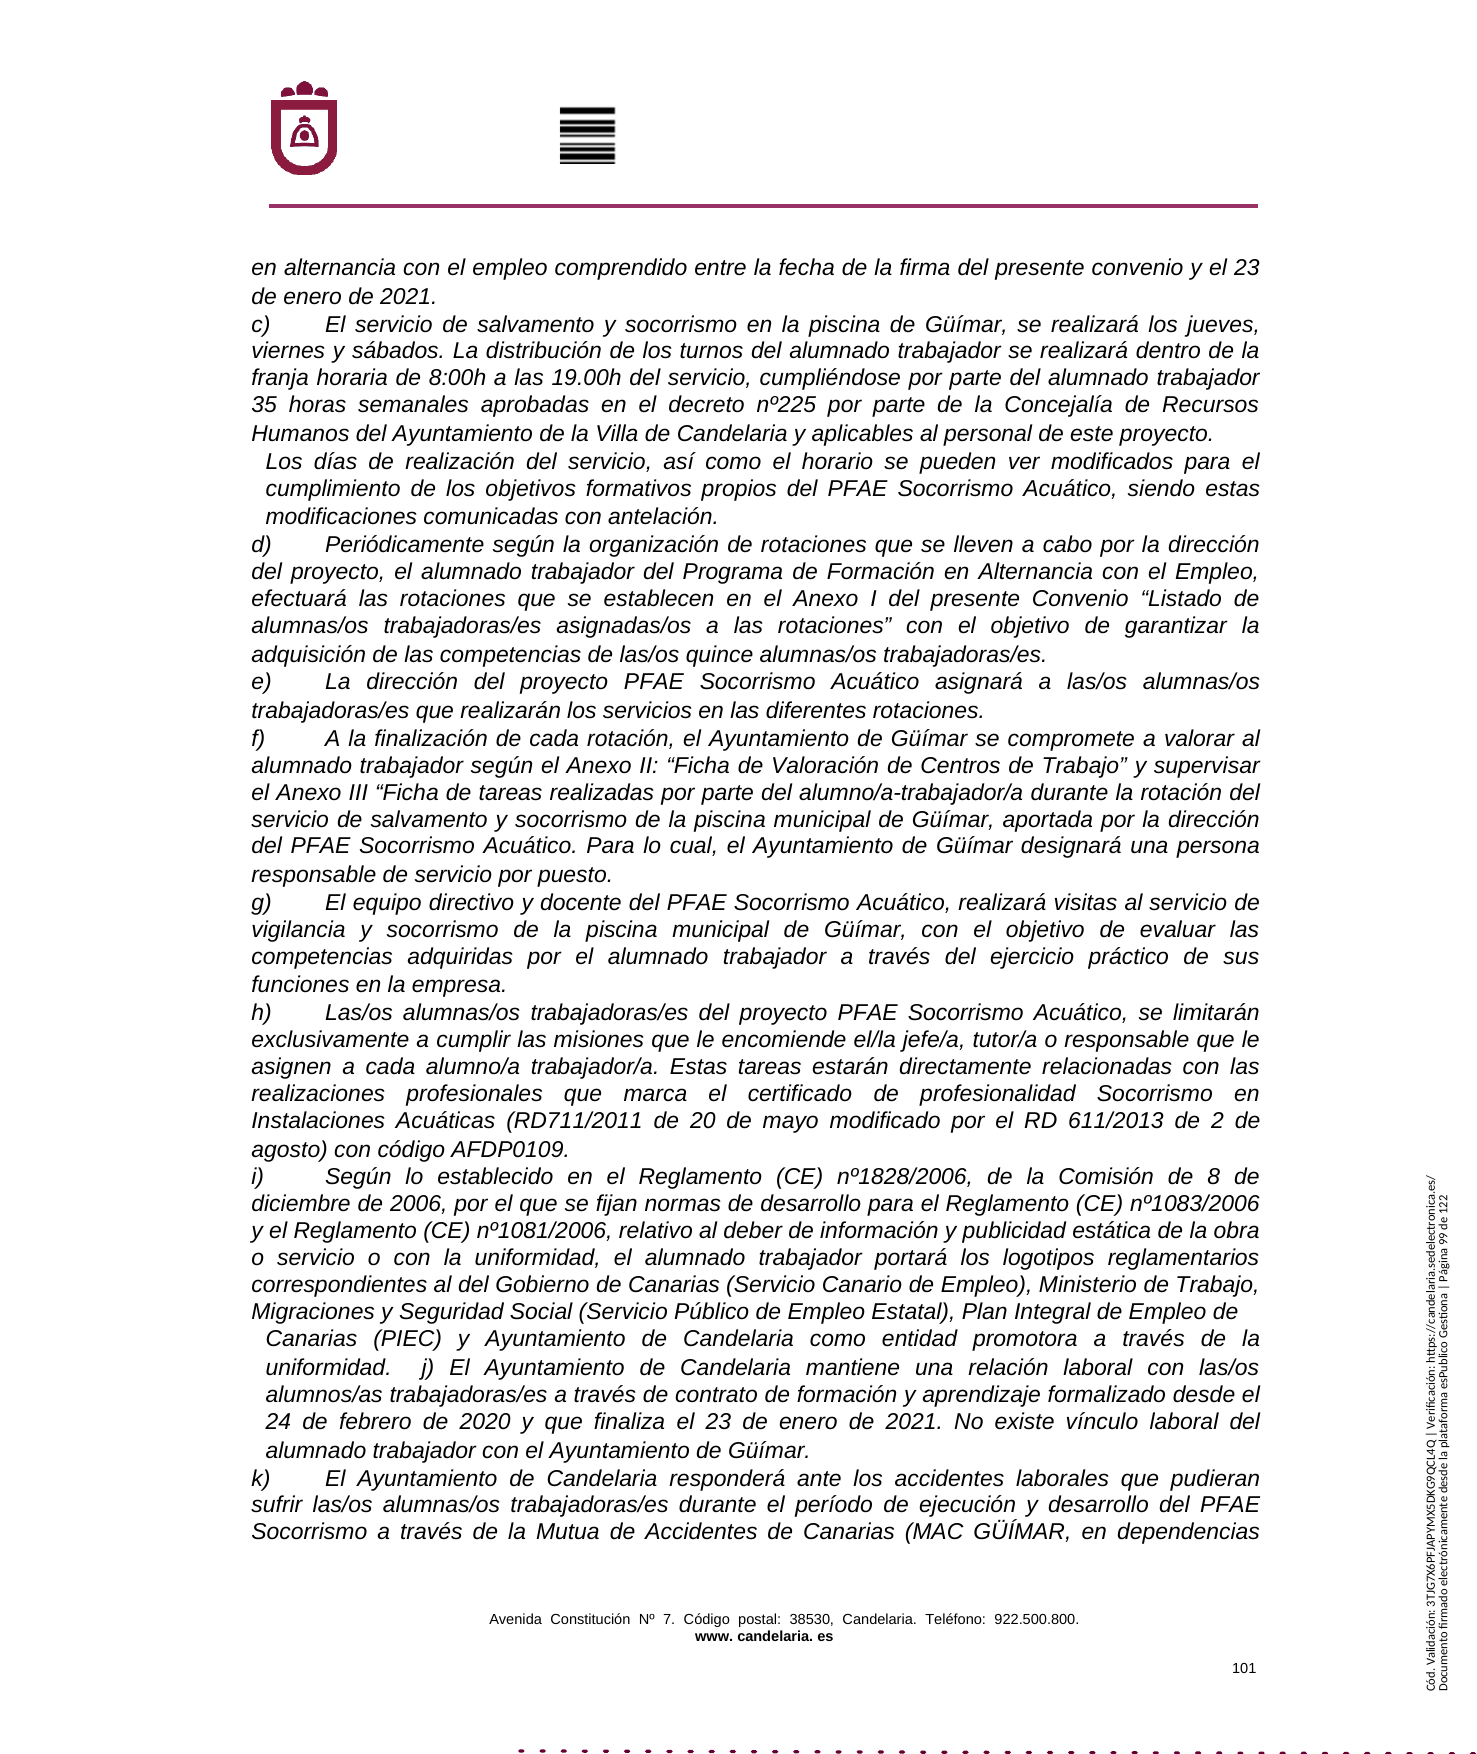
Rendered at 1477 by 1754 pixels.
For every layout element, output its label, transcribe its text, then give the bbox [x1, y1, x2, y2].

list Periódicamente según la organización de rotaciones que se lleven a cabo por la dirección del proyecto, el alumnado trabajador del Programa de Formación en Alternancia con el Empleo, efectuará las rotaciones que se establecen en el Anexo I del presente Convenio “Listado de alumnas/os trabajadoras/es asignadas/os a las rotaciones” con el objetivo de garantizar la adquisición de las competencias de las/os quince alumnas/os trabajadoras/es. [251, 531, 1263, 667]
list El Ayuntamiento de Candelaria responderá ante los accidentes laborales que pudieran sufrir las/os alumnas/os trabajadoras/es durante el período de ejecución y desarrollo del PFAE Socorrismo a través de la Mutua de Accidentes de Canarias (MAC GÜÍMAR, en dependencias [251, 1464, 1263, 1545]
list Según lo establecido en el Reglamento (CE) nº1828/2006, de la Comisión de 8 de diciembre de 2006, por el que se fijan normas de desarrollo para el Reglamento (CE) nº1083/2006 y el Reglamento (CE) nº1081/2006, relativo al deber de información y publicidad estática de la obra o servicio o con la uniformidad, el alumnado trabajador portará los logotipos reglamentarios correspondientes al del Gobierno de Canarias (Servicio Canario de Empleo), Ministerio de Trabajo, Migraciones y Seguridad Social (Servicio Público de Empleo Estatal), Plan Integral de Empleo de [251, 1163, 1263, 1324]
list El servicio de salvamento y socorrismo en la piscina de Güímar, se realizará los jueves, viernes y sábados. La distribución de los turnos del alumnado trabajador se realizará dentro de la franja horaria de 8:00h a las 19.00h del servicio, cumpliéndose por parte del alumnado trabajador 35 horas semanales aprobadas en el decreto nº225 por parte de la Concejalía de Recursos Humanos del Ayuntamiento de la Villa de Candelaria y aplicables al personal de este proyecto. [251, 311, 1263, 447]
list Las/os alumnas/os trabajadoras/es del proyecto PFAE Socorrismo Acuático, se limitarán exclusivamente a cumplir las misiones que le encomiende el/la jefe/a, tutor/a o responsable que le asignen a cada alumno/a trabajador/a. Estas tareas estarán directamente relacionadas con las realizaciones profesionales que marca el certificado de profesionalidad Socorrismo en Instalaciones Acuáticas (RD711/2011 de 20 de mayo modificado por el RD 611/2013 de 2 de agosto) con código AFDP0109. [251, 999, 1263, 1162]
list en alternancia con el empleo comprendido entre la fecha de la firma del presente convenio y el 23 de enero de 2021. [251, 254, 1263, 309]
list La dirección del proyecto PFAE Socorrismo Acuático asignará a las/os alumnas/os trabajadoras/es que realizarán los servicios en las diferentes rotaciones. [251, 668, 1263, 724]
text Canarias (PIEC) y Ayuntamiento de Candelaria como entidad promotora a través de la uniformidad. j) El Ayuntamiento de Candelaria mantiene una relación laboral con las/os alumnos/as trabajadoras/es a través de contrato de formación y aprendizaje formalizado desde el 24 de febrero de 2020 y que finaliza el 23 de enero de 2021. No existe vínculo laboral del alumnado trabajador con el Ayuntamiento de Güímar. [265, 1325, 1263, 1464]
list A la finalización de cada rotación, el Ayuntamiento de Güímar se compromete a valorar al alumnado trabajador según el Anexo II: “Ficha de Valoración de Centros de Trabajo” y supervisar el Anexo III “Ficha de tareas realizadas por parte del alumno/a-trabajador/a durante la rotación del servicio de salvamento y socorrismo de la piscina municipal de Güímar, aportada por la dirección del PFAE Socorrismo Acuático. Para lo cual, el Ayuntamiento de Güímar designará una persona responsable de servicio por puesto. [251, 725, 1263, 888]
text Los días de realización del servicio, así como el horario se pueden ver modificados para el cumplimiento de los objetivos formativos propios del PFAE Socorrismo Acuático, siendo estas modificaciones comunicadas con antelación. [265, 448, 1263, 530]
list El equipo directivo y docente del PFAE Socorrismo Acuático, realizará visitas al servicio de vigilancia y socorrismo de la piscina municipal de Güímar, con el objetivo de evaluar las competencias adquiridas por el alumnado trabajador a través del ejercicio práctico de sus funciones en la empresa. [251, 889, 1263, 998]
